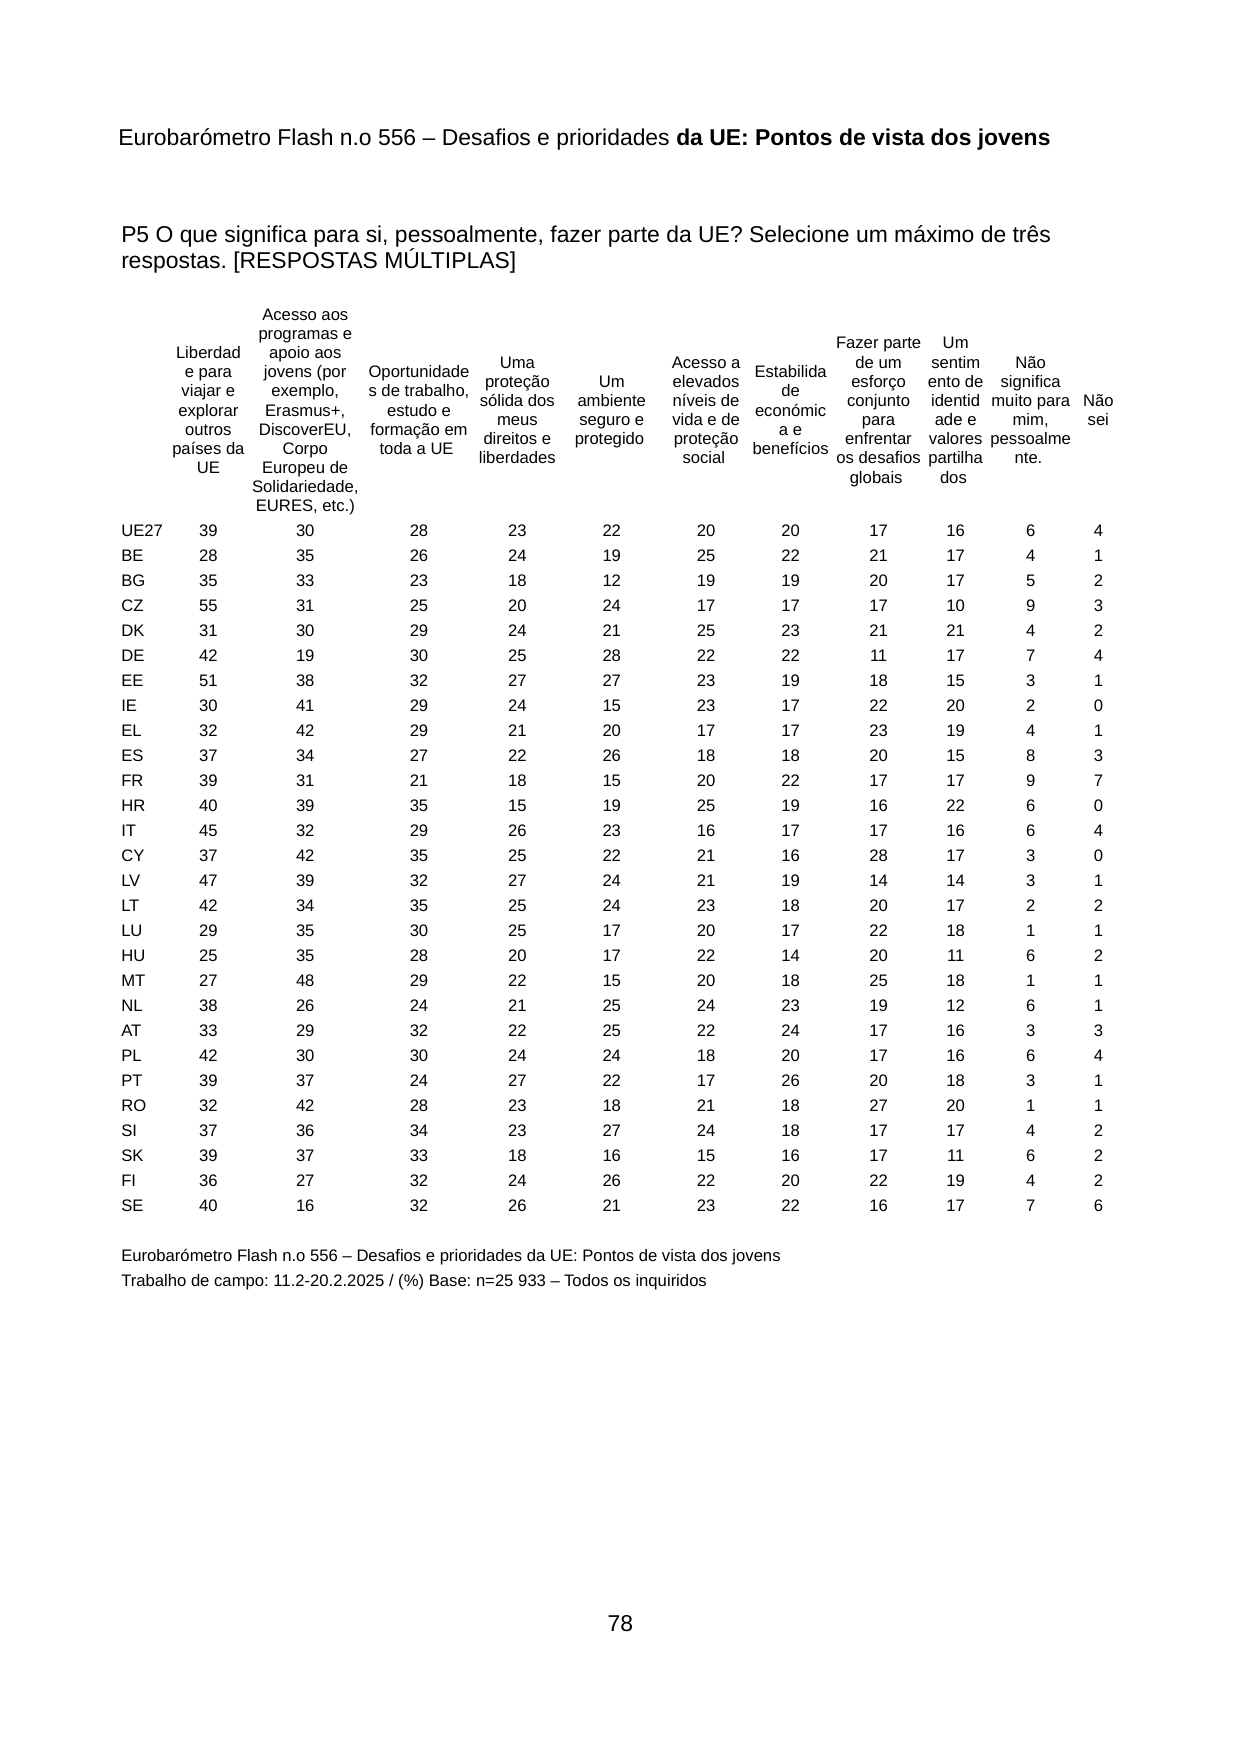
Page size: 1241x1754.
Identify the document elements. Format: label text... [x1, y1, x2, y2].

table_cell 23 [475, 1118, 559, 1143]
table_cell 25 [664, 793, 748, 818]
table_cell 27 [475, 868, 559, 893]
table_cell 17 [748, 718, 833, 743]
table_cell 11 [833, 643, 924, 668]
table_cell EE [118, 668, 169, 693]
table_cell 23 [664, 1193, 748, 1218]
table_cell 8 [987, 743, 1074, 768]
table_cell 30 [169, 693, 247, 718]
table_cell 24 [559, 593, 664, 618]
table_cell 22 [559, 1068, 664, 1093]
table_cell 29 [363, 968, 475, 993]
table_cell 27 [169, 968, 247, 993]
table_cell 17 [833, 1043, 924, 1068]
table_cell 5 [987, 568, 1074, 593]
table_cell 17 [924, 843, 987, 868]
table_cell 39 [169, 518, 247, 543]
table_cell 18 [924, 918, 987, 943]
table_cell [363, 1218, 475, 1243]
table_cell 2 [987, 893, 1074, 918]
table_cell 24 [559, 1043, 664, 1068]
table_cell [118, 1218, 169, 1243]
table_cell 34 [248, 743, 363, 768]
table_cell 17 [924, 1118, 987, 1143]
table_cell 16 [924, 818, 987, 843]
table_cell 42 [169, 643, 247, 668]
table_cell 16 [924, 518, 987, 543]
table_cell 6 [987, 993, 1074, 1018]
table_cell 31 [169, 618, 247, 643]
table_cell 24 [559, 868, 664, 893]
table_cell 27 [475, 668, 559, 693]
table_cell 30 [363, 643, 475, 668]
table_cell 39 [169, 1068, 247, 1093]
table_cell 19 [748, 568, 833, 593]
table_cell Eurobarómetro Flash n.o 556 – Desafios e prioridades da UE: Pontos de vista dos jovens [118, 1243, 1122, 1268]
table_cell 3 [1074, 593, 1122, 618]
table_cell 20 [559, 718, 664, 743]
table_cell 2 [1074, 893, 1122, 918]
table_cell 42 [248, 1093, 363, 1118]
table_cell 29 [363, 618, 475, 643]
table_cell 23 [664, 693, 748, 718]
table_cell 15 [924, 743, 987, 768]
table_cell 22 [559, 518, 664, 543]
table_cell 17 [664, 593, 748, 618]
table_cell 7 [987, 1193, 1074, 1218]
table_cell 26 [559, 743, 664, 768]
table_cell 24 [475, 543, 559, 568]
table_cell EL [118, 718, 169, 743]
table_cell 1 [987, 968, 1074, 993]
table_cell [363, 277, 475, 302]
table_cell 4 [1074, 518, 1122, 543]
table_cell 9 [987, 593, 1074, 618]
table_cell 2 [1074, 1118, 1122, 1143]
table_cell 25 [475, 643, 559, 668]
table_cell 21 [559, 1193, 664, 1218]
table_cell Fazer parte de um esforço conjunto para enfrentar os desafios globais [833, 302, 924, 518]
table_cell 18 [664, 1043, 748, 1068]
table_cell 20 [748, 1168, 833, 1193]
table_cell 18 [475, 568, 559, 593]
table_cell 41 [248, 693, 363, 718]
table_cell 6 [987, 518, 1074, 543]
table_cell 32 [169, 1093, 247, 1118]
table_cell 35 [248, 918, 363, 943]
table_cell 4 [987, 1168, 1074, 1193]
table_cell 28 [559, 643, 664, 668]
table_cell 31 [248, 768, 363, 793]
table_cell 7 [987, 643, 1074, 668]
table_cell 27 [559, 1118, 664, 1143]
table_cell 35 [363, 793, 475, 818]
table_cell 22 [559, 843, 664, 868]
table_cell 21 [475, 718, 559, 743]
table_cell [118, 277, 169, 302]
table_cell [987, 277, 1074, 302]
table_cell 18 [748, 968, 833, 993]
table_cell 0 [1074, 793, 1122, 818]
table_cell 1 [1074, 968, 1122, 993]
table_cell 22 [748, 768, 833, 793]
table_cell 32 [363, 868, 475, 893]
table_cell 3 [987, 868, 1074, 893]
table_cell UE27 [118, 518, 169, 543]
table_cell 20 [833, 568, 924, 593]
table_cell 1 [1074, 1093, 1122, 1118]
table_cell [748, 277, 833, 302]
table_cell 17 [833, 1143, 924, 1168]
table_cell 18 [664, 743, 748, 768]
table_cell 17 [748, 693, 833, 718]
table_cell 32 [363, 668, 475, 693]
table_cell FR [118, 768, 169, 793]
table_cell 28 [169, 543, 247, 568]
table_cell 22 [664, 1018, 748, 1043]
table_cell 35 [248, 543, 363, 568]
table_cell 17 [924, 568, 987, 593]
table_cell CY [118, 843, 169, 868]
table_cell Um sentimento de identidade e valores partilhados [924, 302, 987, 518]
table_cell DK [118, 618, 169, 643]
table_cell [664, 1218, 748, 1243]
table_cell RO [118, 1093, 169, 1118]
table_cell FI [118, 1168, 169, 1193]
table_cell 28 [363, 1093, 475, 1118]
table_cell 6 [1074, 1193, 1122, 1218]
table_cell 16 [748, 843, 833, 868]
table_cell 35 [363, 843, 475, 868]
table_cell 32 [363, 1193, 475, 1218]
table_cell 1 [987, 1093, 1074, 1118]
table_cell 20 [475, 593, 559, 618]
table_cell 22 [833, 1168, 924, 1193]
table_cell [118, 302, 169, 518]
table_cell 1 [1074, 918, 1122, 943]
table_cell NL [118, 993, 169, 1018]
table_cell 24 [475, 1168, 559, 1193]
table_cell 1 [1074, 993, 1122, 1018]
table_cell 18 [748, 1118, 833, 1143]
table_cell 42 [169, 1043, 247, 1068]
table_cell Estabilidade económica e benefícios [748, 302, 833, 518]
table_cell 21 [475, 993, 559, 1018]
table_cell 20 [833, 943, 924, 968]
table_cell 26 [559, 1168, 664, 1193]
table_cell 23 [559, 818, 664, 843]
table_cell [1074, 277, 1122, 302]
table_cell [833, 277, 924, 302]
table_cell BG [118, 568, 169, 593]
table_cell HU [118, 943, 169, 968]
table_cell 11 [924, 943, 987, 968]
table_cell 3 [987, 1018, 1074, 1043]
table_cell 24 [475, 618, 559, 643]
table_cell 29 [363, 693, 475, 718]
table_cell 39 [248, 793, 363, 818]
table_cell 18 [924, 1068, 987, 1093]
table_cell [559, 277, 664, 302]
table_cell 29 [248, 1018, 363, 1043]
table_cell 37 [169, 1118, 247, 1143]
table_cell LV [118, 868, 169, 893]
table_cell 12 [924, 993, 987, 1018]
table_cell 22 [475, 1018, 559, 1043]
table_cell 17 [833, 768, 924, 793]
table_cell 0 [1074, 693, 1122, 718]
table_cell 25 [664, 618, 748, 643]
table_cell 31 [248, 593, 363, 618]
table_cell 26 [475, 1193, 559, 1218]
table_cell [559, 1218, 664, 1243]
table_cell 20 [664, 518, 748, 543]
table_cell [664, 277, 748, 302]
table_cell 17 [833, 518, 924, 543]
table_cell 15 [559, 693, 664, 718]
table_cell 18 [475, 1143, 559, 1168]
table_cell MT [118, 968, 169, 993]
table_cell 55 [169, 593, 247, 618]
table_cell 12 [559, 568, 664, 593]
table_cell 17 [924, 768, 987, 793]
table_cell 23 [748, 618, 833, 643]
table_cell 37 [169, 843, 247, 868]
table_cell 19 [248, 643, 363, 668]
table_cell 30 [248, 518, 363, 543]
table_cell [169, 1218, 247, 1243]
table_cell 14 [748, 943, 833, 968]
table_cell 2 [1074, 1168, 1122, 1193]
table_cell 17 [833, 1018, 924, 1043]
table_cell 4 [987, 1118, 1074, 1143]
table_cell [475, 277, 559, 302]
table_cell 20 [475, 943, 559, 968]
table_cell 17 [833, 818, 924, 843]
table_cell 16 [924, 1043, 987, 1068]
table_cell 11 [924, 1143, 987, 1168]
table_cell 0 [1074, 843, 1122, 868]
table_cell 25 [169, 943, 247, 968]
table_cell 6 [987, 943, 1074, 968]
table_cell 40 [169, 1193, 247, 1218]
table_cell [248, 277, 363, 302]
table_cell 15 [475, 793, 559, 818]
table_cell 17 [748, 593, 833, 618]
table_cell 24 [664, 1118, 748, 1143]
table_cell 22 [664, 643, 748, 668]
table_cell 7 [1074, 768, 1122, 793]
table_cell 23 [664, 893, 748, 918]
table_cell 6 [987, 818, 1074, 843]
table_cell 18 [833, 668, 924, 693]
table_cell [169, 277, 247, 302]
table_cell 38 [169, 993, 247, 1018]
table_cell PL [118, 1043, 169, 1068]
table_cell 29 [363, 718, 475, 743]
table_cell 20 [748, 518, 833, 543]
table_cell 3 [987, 668, 1074, 693]
table_cell 18 [475, 768, 559, 793]
table_cell 27 [833, 1093, 924, 1118]
table_cell 27 [363, 743, 475, 768]
table_cell [248, 1218, 363, 1243]
table_cell 14 [833, 868, 924, 893]
table_cell SI [118, 1118, 169, 1143]
table_cell 32 [363, 1168, 475, 1193]
table_cell [748, 1218, 833, 1243]
table_cell 24 [748, 1018, 833, 1043]
table_cell 23 [475, 1093, 559, 1118]
table_cell Liberdade para viajar e explorar outros países da UE [169, 302, 247, 518]
table_cell 15 [924, 668, 987, 693]
table_cell 22 [748, 1193, 833, 1218]
table_cell 25 [559, 1018, 664, 1043]
table_cell 20 [748, 1043, 833, 1068]
table_cell Oportunidades de trabalho, estudo e formação em toda a UE [363, 302, 475, 518]
table_cell 35 [169, 568, 247, 593]
table_cell DE [118, 643, 169, 668]
table_cell 23 [363, 568, 475, 593]
table_cell Um ambiente seguro e protegido [559, 302, 664, 518]
table_cell 23 [664, 668, 748, 693]
table_cell 20 [833, 1068, 924, 1093]
table_cell 20 [664, 968, 748, 993]
table_cell [475, 1218, 559, 1243]
table_cell 18 [559, 1093, 664, 1118]
table_cell Uma proteção sólida dos meus direitos e liberdades [475, 302, 559, 518]
table_cell 16 [833, 1193, 924, 1218]
table_cell 32 [248, 818, 363, 843]
table_cell IE [118, 693, 169, 718]
table_cell 22 [664, 943, 748, 968]
table_cell 38 [248, 668, 363, 693]
table_cell 47 [169, 868, 247, 893]
table_cell 15 [664, 1143, 748, 1168]
table_cell 9 [987, 768, 1074, 793]
table_cell 25 [664, 543, 748, 568]
table_cell 32 [169, 718, 247, 743]
table_cell 39 [169, 768, 247, 793]
table_cell 19 [559, 543, 664, 568]
table_cell 19 [924, 1168, 987, 1193]
table_cell 35 [363, 893, 475, 918]
table_cell 35 [248, 943, 363, 968]
table_cell 28 [833, 843, 924, 868]
table_cell 20 [924, 1093, 987, 1118]
table_cell 17 [748, 918, 833, 943]
table_cell 15 [559, 768, 664, 793]
table_cell Não significa muito para mim, pessoalmente. [987, 302, 1074, 518]
table_cell 4 [987, 618, 1074, 643]
table_cell 20 [833, 893, 924, 918]
table_cell 21 [924, 618, 987, 643]
table_cell 14 [924, 868, 987, 893]
table_cell 2 [987, 693, 1074, 718]
table_cell 21 [833, 618, 924, 643]
table_cell Não sei [1074, 302, 1122, 518]
table_cell 2 [1074, 618, 1122, 643]
table_cell 25 [833, 968, 924, 993]
table_cell 21 [664, 843, 748, 868]
table_cell 24 [559, 893, 664, 918]
table_cell AT [118, 1018, 169, 1043]
table_cell 22 [475, 968, 559, 993]
table_cell 36 [248, 1118, 363, 1143]
table_cell 1 [987, 918, 1074, 943]
table_cell 4 [987, 718, 1074, 743]
table_cell [1074, 1218, 1122, 1243]
table_cell 16 [248, 1193, 363, 1218]
table_cell 27 [248, 1168, 363, 1193]
table_cell 34 [363, 1118, 475, 1143]
table_cell 30 [363, 1043, 475, 1068]
table_cell 15 [559, 968, 664, 993]
table_cell 1 [1074, 868, 1122, 893]
table_cell 23 [833, 718, 924, 743]
table_cell [987, 1218, 1074, 1243]
table_cell 4 [987, 543, 1074, 568]
table_cell 21 [363, 768, 475, 793]
table_cell 17 [559, 918, 664, 943]
table_cell 29 [169, 918, 247, 943]
table_cell 1 [1074, 543, 1122, 568]
table_cell 22 [748, 543, 833, 568]
table_cell 48 [248, 968, 363, 993]
table_cell SE [118, 1193, 169, 1218]
table_cell 51 [169, 668, 247, 693]
table_cell 3 [987, 843, 1074, 868]
table_cell 17 [924, 893, 987, 918]
table_cell 33 [363, 1143, 475, 1168]
table_cell 26 [248, 993, 363, 1018]
table_cell PT [118, 1068, 169, 1093]
table_cell BE [118, 543, 169, 568]
table_cell 22 [833, 693, 924, 718]
table_cell 23 [748, 993, 833, 1018]
table_cell [833, 1218, 924, 1243]
table_cell 6 [987, 793, 1074, 818]
table_cell 34 [248, 893, 363, 918]
table_cell 19 [559, 793, 664, 818]
table_cell 1 [1074, 1068, 1122, 1093]
table_cell 32 [363, 1018, 475, 1043]
table_cell 25 [475, 893, 559, 918]
table_cell 20 [664, 768, 748, 793]
table_cell 17 [924, 543, 987, 568]
table_cell 16 [924, 1018, 987, 1043]
table_cell 18 [748, 743, 833, 768]
table_cell 17 [833, 593, 924, 618]
table_cell 33 [169, 1018, 247, 1043]
table_cell LU [118, 918, 169, 943]
table_cell 42 [169, 893, 247, 918]
table_cell 16 [664, 818, 748, 843]
table_cell 10 [924, 593, 987, 618]
table_cell 24 [363, 1068, 475, 1093]
table_cell IT [118, 818, 169, 843]
table_cell 22 [475, 743, 559, 768]
table_cell 6 [987, 1043, 1074, 1068]
table_cell 26 [363, 543, 475, 568]
table_cell 24 [475, 1043, 559, 1068]
table_cell 25 [559, 993, 664, 1018]
table_cell 4 [1074, 643, 1122, 668]
table_cell 1 [1074, 718, 1122, 743]
table_cell 24 [475, 693, 559, 718]
table_cell 39 [169, 1143, 247, 1168]
table_cell 3 [987, 1068, 1074, 1093]
table_cell 30 [248, 1043, 363, 1068]
table_cell 17 [924, 1193, 987, 1218]
table_cell [924, 1218, 987, 1243]
table_cell LT [118, 893, 169, 918]
table_cell 2 [1074, 943, 1122, 968]
table_cell 20 [924, 693, 987, 718]
table_cell 17 [664, 718, 748, 743]
table_cell 19 [748, 793, 833, 818]
table_cell 42 [248, 718, 363, 743]
table_cell 37 [169, 743, 247, 768]
table_cell Acesso aos programas e apoio aos jovens (por exemplo, Erasmus+, DiscoverEU, Corpo Europeu de Solidariedade, EURES, etc.) [248, 302, 363, 518]
table_cell 27 [559, 668, 664, 693]
table_cell 19 [748, 668, 833, 693]
table_cell 4 [1074, 818, 1122, 843]
table_cell 28 [363, 518, 475, 543]
table_cell 30 [248, 618, 363, 643]
table_cell 22 [664, 1168, 748, 1193]
table_cell 26 [475, 818, 559, 843]
table_cell 19 [748, 868, 833, 893]
table_cell 17 [924, 643, 987, 668]
table_cell 6 [987, 1143, 1074, 1168]
table_cell 3 [1074, 743, 1122, 768]
table_cell 26 [748, 1068, 833, 1093]
table_cell Acesso a elevados níveis de vida e de proteção social [664, 302, 748, 518]
table_cell 20 [833, 743, 924, 768]
table_cell 18 [748, 893, 833, 918]
table_cell 2 [1074, 568, 1122, 593]
table_cell 20 [664, 918, 748, 943]
table_cell 22 [924, 793, 987, 818]
table_cell 16 [833, 793, 924, 818]
table_cell 2 [1074, 1143, 1122, 1168]
table_cell 24 [363, 993, 475, 1018]
table_cell 29 [363, 818, 475, 843]
table_cell 27 [475, 1068, 559, 1093]
table_cell CZ [118, 593, 169, 618]
table_cell 17 [833, 1118, 924, 1143]
table_cell 16 [748, 1143, 833, 1168]
table_cell 19 [664, 568, 748, 593]
table_cell 39 [248, 868, 363, 893]
table_cell HR [118, 793, 169, 818]
table_cell 25 [475, 843, 559, 868]
table_cell 16 [559, 1143, 664, 1168]
table_cell SK [118, 1143, 169, 1168]
table_cell 21 [559, 618, 664, 643]
table_cell 21 [833, 543, 924, 568]
table_cell ES [118, 743, 169, 768]
table_cell 21 [664, 1093, 748, 1118]
table_cell 40 [169, 793, 247, 818]
table_cell 17 [748, 818, 833, 843]
table_cell 24 [664, 993, 748, 1018]
table_cell [924, 277, 987, 302]
table_cell 33 [248, 568, 363, 593]
table_cell 22 [748, 643, 833, 668]
table_cell 30 [363, 918, 475, 943]
table_cell 45 [169, 818, 247, 843]
table_cell 18 [924, 968, 987, 993]
table_cell 19 [924, 718, 987, 743]
table_cell 21 [664, 868, 748, 893]
table_cell 37 [248, 1143, 363, 1168]
table_cell 37 [248, 1068, 363, 1093]
table_cell 23 [475, 518, 559, 543]
table_cell 17 [664, 1068, 748, 1093]
table_cell 22 [833, 918, 924, 943]
table_cell 4 [1074, 1043, 1122, 1068]
table_cell 42 [248, 843, 363, 868]
table_cell 1 [1074, 668, 1122, 693]
table_header P5 O que significa para si, pessoalmente, fazer parte da UE? Selecione um máximo de três respostas. [RESPOSTAS MÚLTIPLAS] [118, 218, 1122, 277]
table_cell 25 [475, 918, 559, 943]
table_cell 25 [363, 593, 475, 618]
table_cell 19 [833, 993, 924, 1018]
table_cell Trabalho de campo: 11.2-20.2.2025 / (%) Base: n=25 933 – Todos os inquiridos [118, 1268, 1122, 1293]
table_cell 28 [363, 943, 475, 968]
table_cell 3 [1074, 1018, 1122, 1043]
table_cell 36 [169, 1168, 247, 1193]
table_cell 18 [748, 1093, 833, 1118]
table_cell 17 [559, 943, 664, 968]
